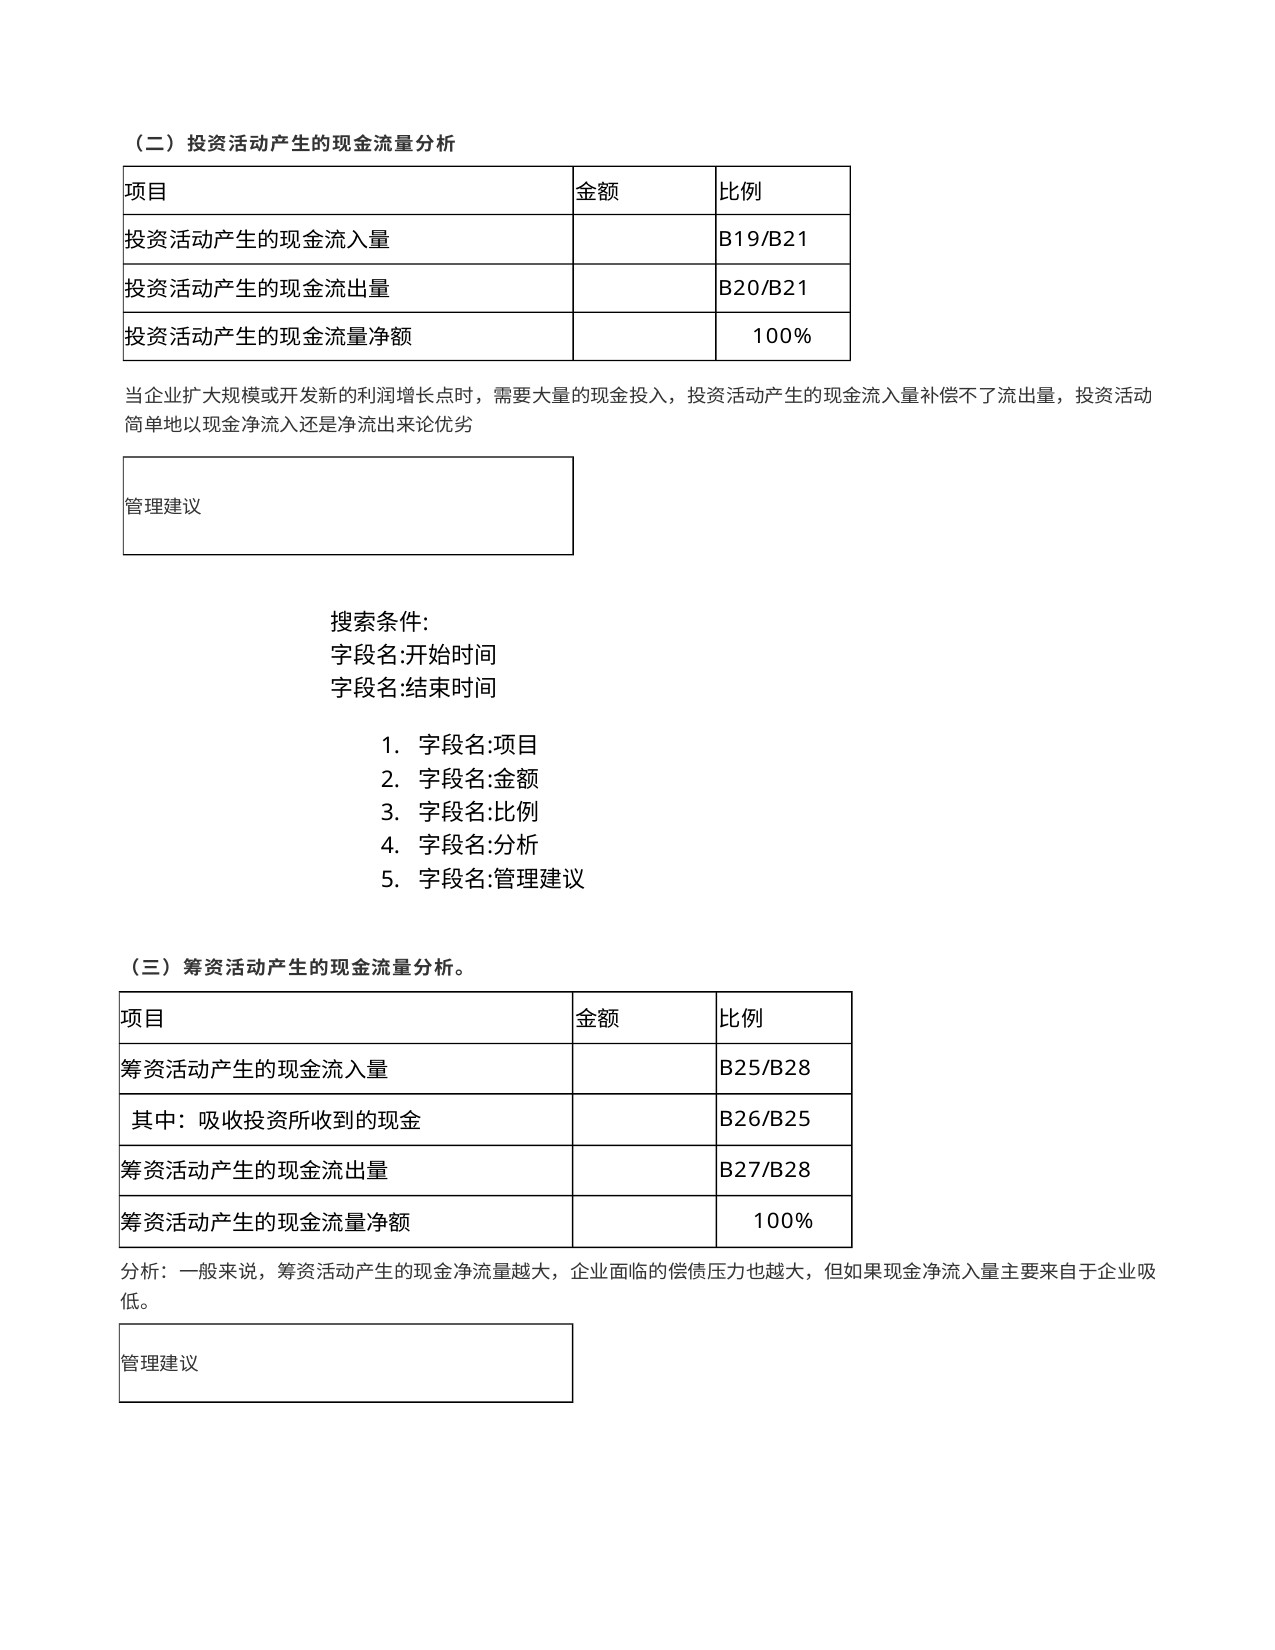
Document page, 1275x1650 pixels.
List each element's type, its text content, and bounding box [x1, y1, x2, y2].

text 字段名:开始时间 [118, 637, 1157, 670]
text 搜索条件: [118, 603, 1157, 637]
list 字段名:管理建议 [381, 860, 1157, 894]
list 字段名:分析 [381, 827, 1157, 860]
text 字段名:结束时间 [118, 670, 1157, 703]
list 字段名:比例 [381, 794, 1157, 827]
list 字段名:项目 [381, 727, 1157, 760]
list 字段名:金额 [381, 760, 1157, 794]
